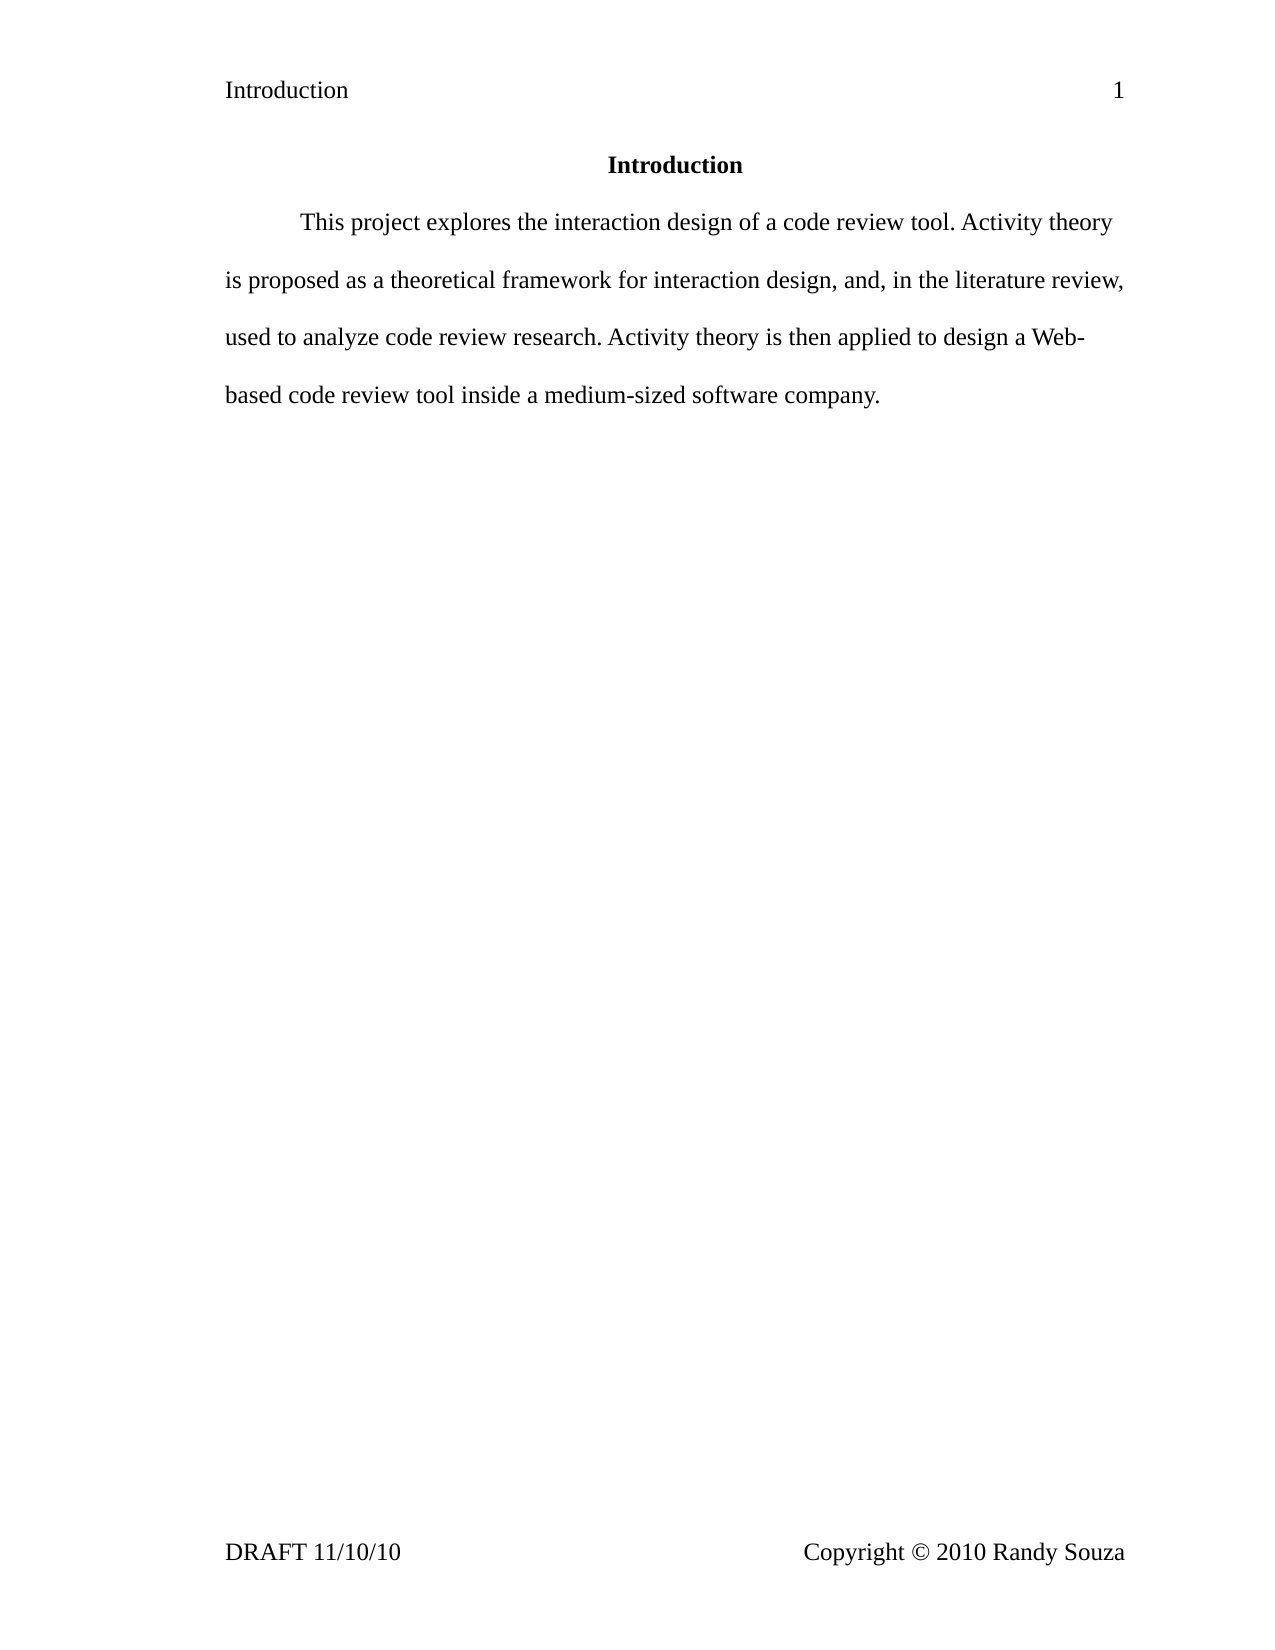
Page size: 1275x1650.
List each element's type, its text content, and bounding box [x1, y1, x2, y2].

text This project explores the interaction design of a code review tool. Activity theory is proposed as a theoretical framework for interaction design, and, in the literature review, used to analyze code review research. Activity theory is then applied to design a Web-based code review tool inside a medium-sized software company. [225, 207, 1125, 409]
subtitle Introduction [225, 150, 1125, 179]
